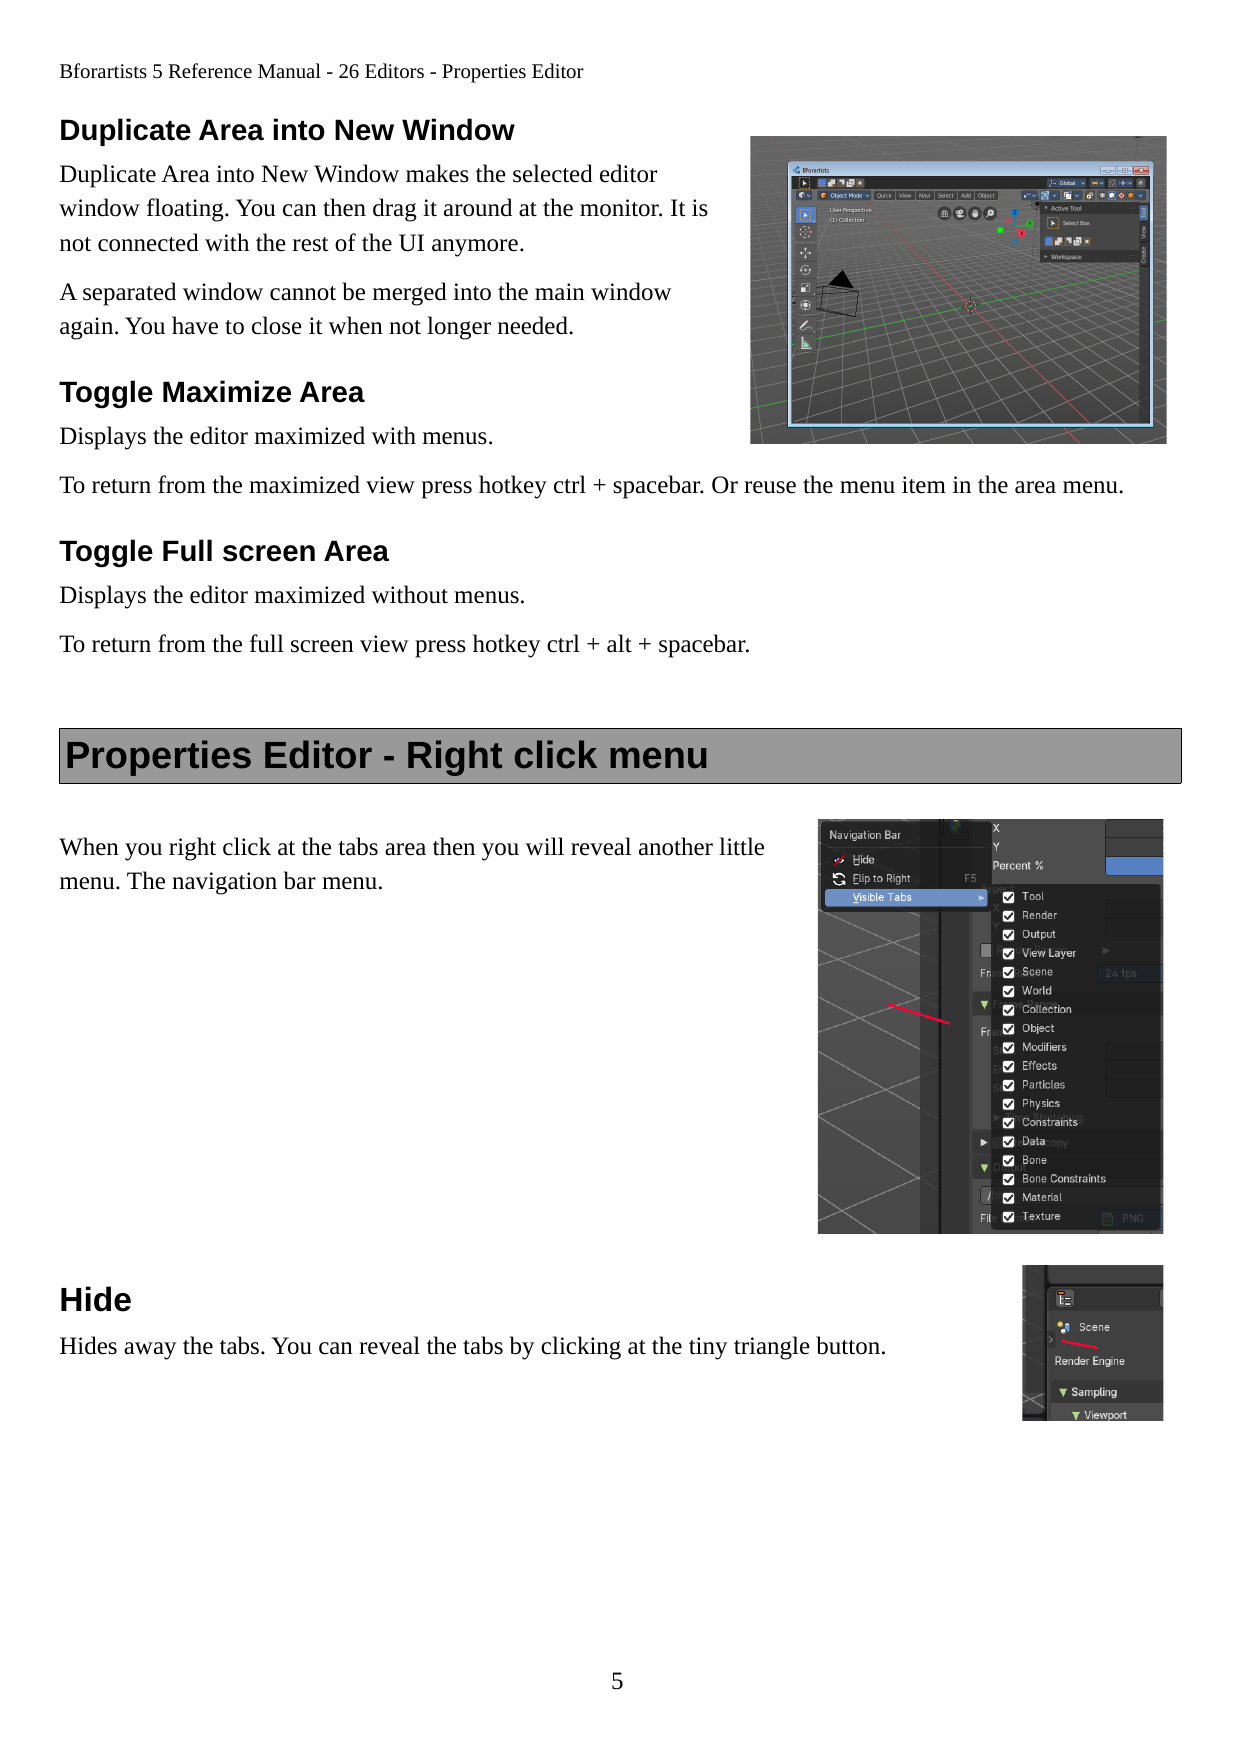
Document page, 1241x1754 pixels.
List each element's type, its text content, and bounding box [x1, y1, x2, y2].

subtitle [1164, 1279, 1181, 1318]
subtitle Duplicate Area into New Window [59, 113, 1181, 146]
subtitle [1167, 375, 1181, 409]
subtitle Toggle Maximize Area [59, 375, 750, 409]
text When you right click at the tabs area then you will reveal another little menu. The navigation bar menu. [59, 832, 817, 895]
text Displays the editor maximized with menus. [59, 421, 1181, 450]
picture [750, 136, 1167, 444]
subtitle Hide [59, 1279, 1022, 1318]
text To return from the full screen view press hotkey ctrl + alt + spacebar. [59, 629, 1181, 658]
text Displays the editor maximized without menus. [59, 580, 1181, 609]
picture [817, 819, 1164, 1234]
table_header Properties Editor - Right click menu [60, 729, 1181, 783]
text Hides away the tabs. You can reveal the tabs by clicking at the tiny triangle button. [59, 1331, 1022, 1359]
text Duplicate Area into New Window makes the selected editor window floating. You can then drag it around at the monitor. It is not connected with the rest of the UI anymore. [59, 159, 750, 257]
text A separated window cannot be merged into the main window again. You have to close it when not longer needed. [59, 277, 750, 340]
text To return from the maximized view press hotkey ctrl + spacebar. Or reuse the menu item in the area menu. [59, 470, 1181, 499]
subtitle Toggle Full screen Area [59, 534, 1181, 568]
picture [1022, 1265, 1164, 1421]
